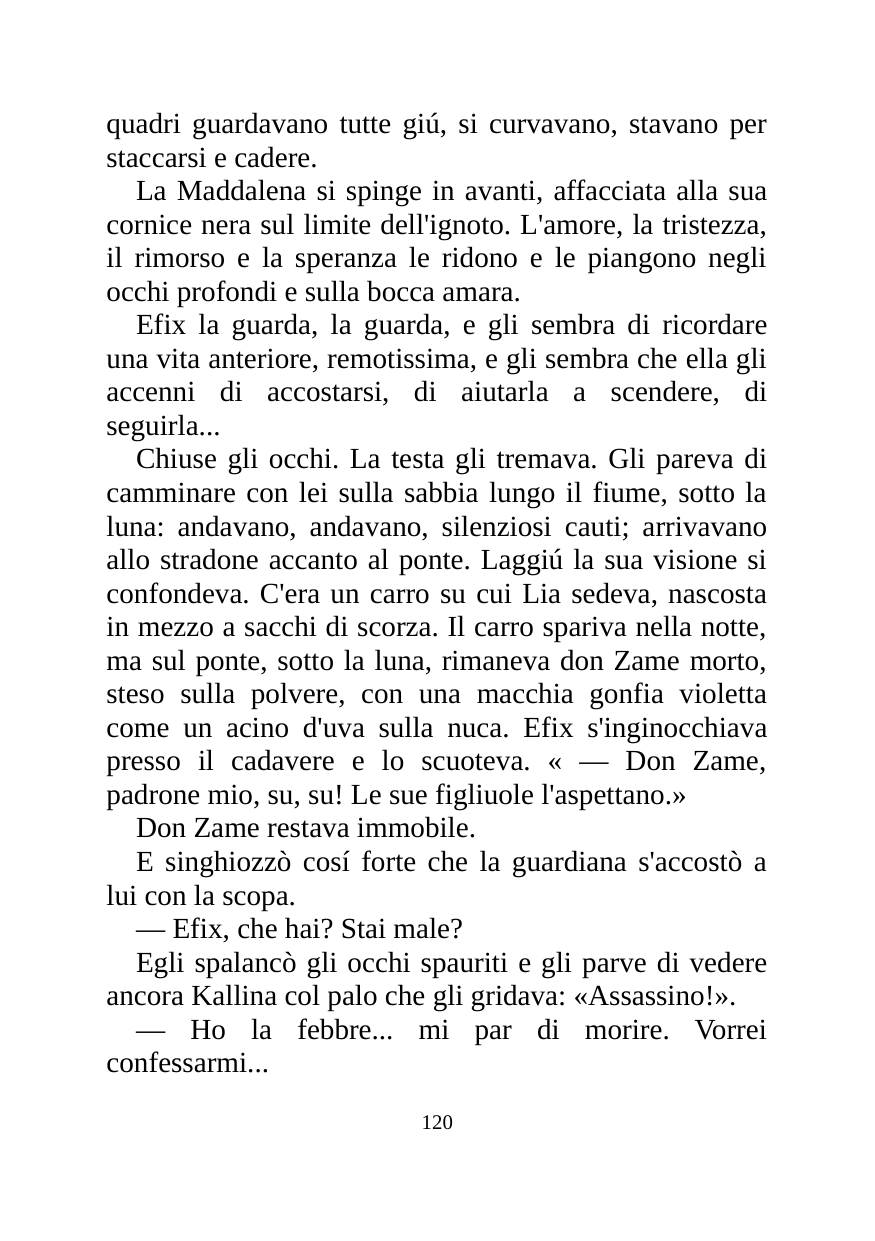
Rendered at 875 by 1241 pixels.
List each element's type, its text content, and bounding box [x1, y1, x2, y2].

text quadri guardavano tutte giú, si curvavano, stavano per staccarsi e cadere. [106, 106, 768, 173]
text Chiuse gli occhi. La testa gli tremava. Gli pareva di camminare con lei sulla sabbia lungo il fiume, sotto la luna: andavano, andavano, silenziosi cauti; arrivavano allo stradone accanto al ponte. Laggiú la sua visione si confondeva. C'era un carro su cui Lia sedeva, nascosta in mezzo a sacchi di scorza. Il carro spariva nella notte, ma sul ponte, sotto la luna, rimaneva don Zame morto, steso sulla polvere, con una macchia gonfia violetta come un acino d'uva sulla nuca. Efix s'inginocchiava presso il cadavere e lo scuoteva. « — Don Zame, padrone mio, su, su! Le sue figliuole l'aspettano.» [106, 442, 768, 811]
text — Efix, che hai? Stai male? [106, 911, 768, 945]
text E singhiozzò cosí forte che la guardiana s'accostò a lui con la scopa. [106, 844, 768, 911]
text Egli spalancò gli occhi spauriti e gli parve di vedere ancora Kallina col palo che gli gridava: «Assassino!». [106, 945, 768, 1012]
text Don Zame restava immobile. [106, 811, 768, 844]
text — Ho la febbre... mi par di morire. Vorrei confessarmi... [106, 1012, 768, 1079]
text La Maddalena si spinge in avanti, affacciata alla sua cornice nera sul limite dell'ignoto. L'amore, la tristezza, il rimorso e la speranza le ridono e le piangono negli occhi profondi e sulla bocca amara. [106, 173, 768, 307]
text Efix la guarda, la guarda, e gli sembra di ricordare una vita anteriore, remotissima, e gli sembra che ella gli accenni di accostarsi, di aiutarla a scendere, di seguirla... [106, 307, 768, 442]
